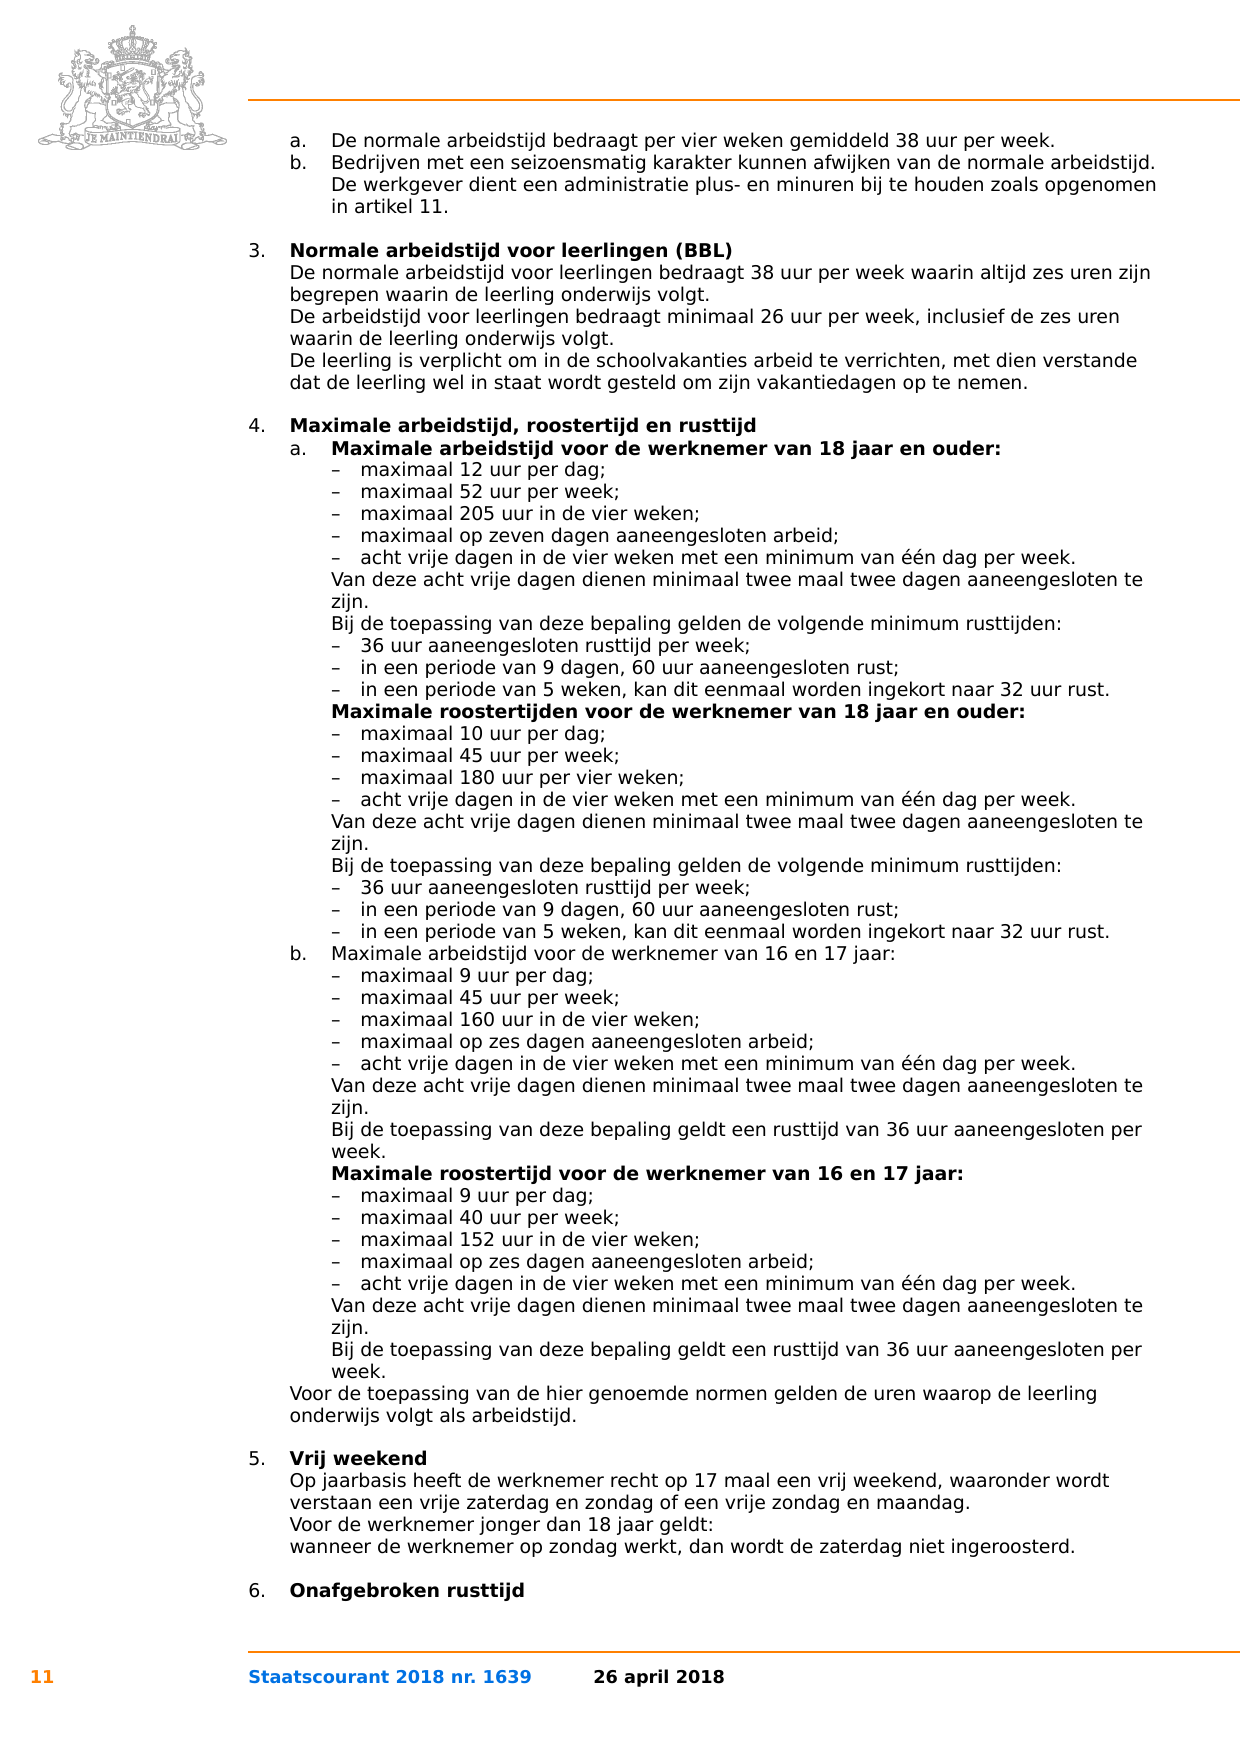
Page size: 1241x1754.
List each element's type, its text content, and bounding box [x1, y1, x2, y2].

text – in een periode van 5 weken, kan dit eenmaal worden ingekort naar 32 uur rust. [331, 921, 1163, 943]
text – acht vrije dagen in de vier weken met een minimum van één dag per week. [331, 547, 1163, 569]
text – maximaal 160 uur in de vier weken; [331, 1009, 1163, 1031]
text 3. Normale arbeidstijd voor leerlingen (BBL) [248, 240, 1163, 262]
text – maximaal 10 uur per dag; [331, 723, 1163, 745]
text – maximaal 40 uur per week; [331, 1207, 1163, 1229]
text – maximaal 180 uur per vier weken; [331, 767, 1163, 789]
text a. De normale arbeidstijd bedraagt per vier weken gemiddeld 38 uur per week. [289, 130, 1163, 152]
text – maximaal 45 uur per week; [331, 745, 1163, 767]
text – maximaal 52 uur per week; [331, 481, 1163, 503]
text Op jaarbasis heeft de werknemer recht op 17 maal een vrij weekend, waaronder wordt verstaan een vrije zaterdag en zondag of een vrije zondag en maandag. [289, 1470, 1163, 1514]
text Voor de werknemer jonger dan 18 jaar geldt: [289, 1514, 1163, 1536]
text De arbeidstijd voor leerlingen bedraagt minimaal 26 uur per week, inclusief de zes uren waarin de leerling onderwijs volgt. [289, 306, 1163, 349]
text Van deze acht vrije dagen dienen minimaal twee maal twee dagen aaneengesloten te zijn. [331, 1294, 1163, 1338]
text – maximaal 9 uur per dag; [331, 965, 1163, 987]
text wanneer de werknemer op zondag werkt, dan wordt de zaterdag niet ingeroosterd. [289, 1536, 1163, 1558]
text – maximaal 9 uur per dag; [331, 1185, 1163, 1207]
text – maximaal 205 uur in de vier weken; [331, 503, 1163, 525]
text b. Maximale arbeidstijd voor de werknemer van 16 en 17 jaar: [289, 943, 1163, 965]
text – in een periode van 9 dagen, 60 uur aaneengesloten rust; [331, 899, 1163, 921]
text Voor de toepassing van de hier genoemde normen gelden de uren waarop de leerling onderwijs volgt als arbeidstijd. [289, 1382, 1163, 1426]
text – acht vrije dagen in de vier weken met een minimum van één dag per week. [331, 789, 1163, 811]
text – 36 uur aaneengesloten rusttijd per week; [331, 635, 1163, 657]
text Bij de toepassing van deze bepaling geldt een rusttijd van 36 uur aaneengesloten per week. [331, 1338, 1163, 1382]
text – 36 uur aaneengesloten rusttijd per week; [331, 877, 1163, 899]
text Van deze acht vrije dagen dienen minimaal twee maal twee dagen aaneengesloten te zijn. [331, 811, 1163, 855]
text – maximaal 152 uur in de vier weken; [331, 1229, 1163, 1251]
text Bij de toepassing van deze bepaling gelden de volgende minimum rusttijden: [331, 855, 1163, 877]
picture [38, 25, 227, 150]
text – maximaal op zes dagen aaneengesloten arbeid; [331, 1251, 1163, 1273]
text – acht vrije dagen in de vier weken met een minimum van één dag per week. [331, 1053, 1163, 1075]
text – maximaal op zes dagen aaneengesloten arbeid; [331, 1031, 1163, 1053]
text – acht vrije dagen in de vier weken met een minimum van één dag per week. [331, 1273, 1163, 1294]
text Maximale roostertijd voor de werknemer van 16 en 17 jaar: [331, 1163, 1163, 1185]
text De werkgever dient een administratie plus- en minuren bij te houden zoals opgenomen in artikel 11. [331, 174, 1163, 218]
text – maximaal 12 uur per dag; [331, 459, 1163, 481]
text 6. Onafgebroken rusttijd [248, 1580, 1163, 1602]
text De leerling is verplicht om in de schoolvakanties arbeid te verrichten, met dien verstande dat de leerling wel in staat wordt gesteld om zijn vakantiedagen op te nemen. [289, 349, 1163, 393]
text – in een periode van 9 dagen, 60 uur aaneengesloten rust; [331, 657, 1163, 679]
text 5. Vrij weekend [248, 1448, 1163, 1470]
text Bij de toepassing van deze bepaling gelden de volgende minimum rusttijden: [331, 613, 1163, 635]
text b. Bedrijven met een seizoensmatig karakter kunnen afwijken van de normale arbeidstijd. [289, 152, 1163, 174]
text Van deze acht vrije dagen dienen minimaal twee maal twee dagen aaneengesloten te zijn. [331, 1075, 1163, 1119]
text 4. Maximale arbeidstijd, roostertijd en rusttijd [248, 415, 1163, 437]
text – maximaal 45 uur per week; [331, 987, 1163, 1009]
text Van deze acht vrije dagen dienen minimaal twee maal twee dagen aaneengesloten te zijn. [331, 569, 1163, 613]
text a. Maximale arbeidstijd voor de werknemer van 18 jaar en ouder: [289, 437, 1163, 459]
text – in een periode van 5 weken, kan dit eenmaal worden ingekort naar 32 uur rust. [331, 679, 1163, 701]
text – maximaal op zeven dagen aaneengesloten arbeid; [331, 525, 1163, 547]
text Maximale roostertijden voor de werknemer van 18 jaar en ouder: [331, 701, 1163, 723]
text Bij de toepassing van deze bepaling geldt een rusttijd van 36 uur aaneengesloten per week. [331, 1119, 1163, 1163]
text De normale arbeidstijd voor leerlingen bedraagt 38 uur per week waarin altijd zes uren zijn begrepen waarin de leerling onderwijs volgt. [289, 262, 1163, 306]
